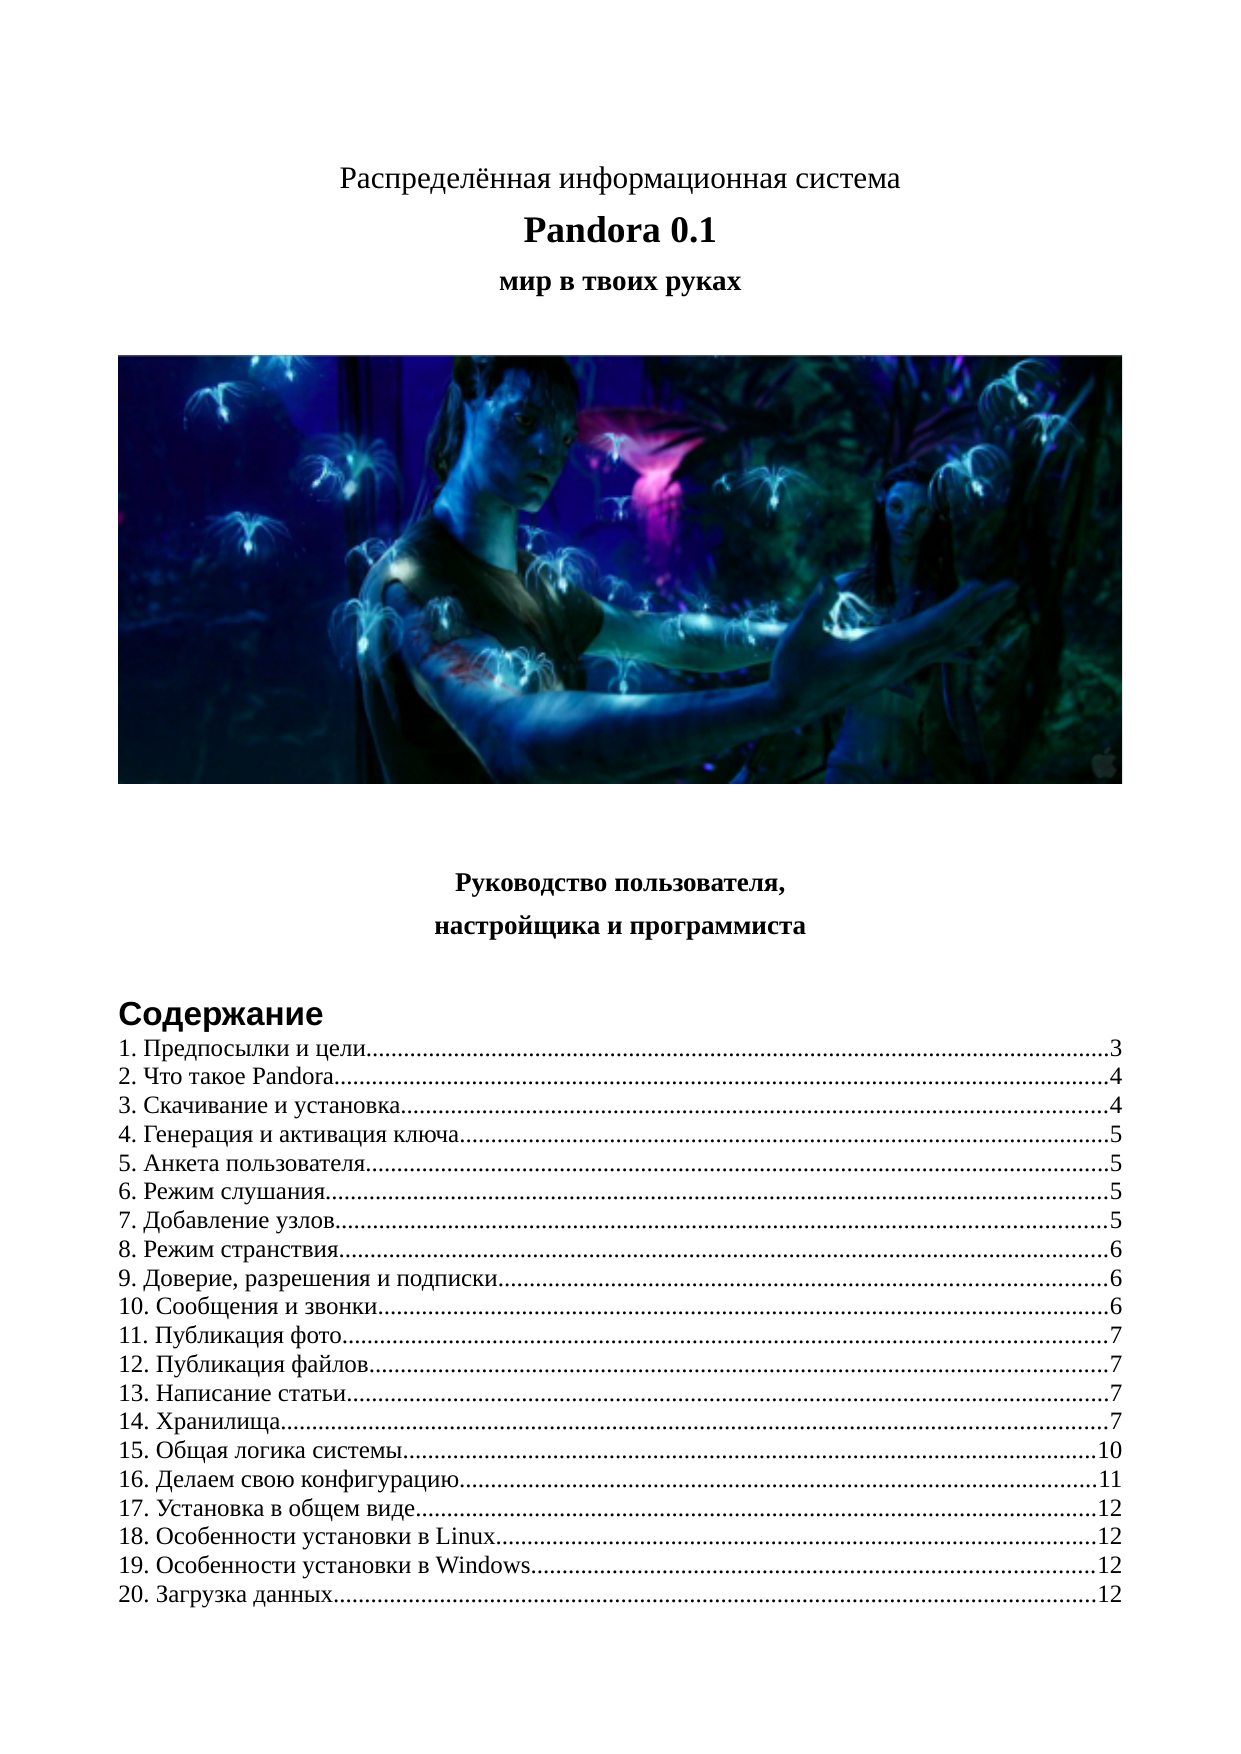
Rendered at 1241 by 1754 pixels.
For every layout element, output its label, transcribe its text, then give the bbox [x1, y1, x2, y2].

text 15. Общая логика системы 10 [118, 1435, 1122, 1464]
text 13. Написание статьи 7 [118, 1378, 1122, 1406]
text 14. Хранилища 7 [118, 1406, 1122, 1435]
text 4. Генерация и активация ключа 5 [118, 1119, 1122, 1148]
text 17. Установка в общем виде 12 [118, 1493, 1122, 1521]
picture [118, 355, 1123, 784]
text мир в твоих руках [118, 263, 1122, 297]
text 16. Делаем свою конфигурацию 11 [118, 1464, 1122, 1493]
text 2. Что такое Pandora 4 [118, 1061, 1122, 1090]
text 6. Режим слушания 5 [118, 1176, 1122, 1205]
text настройщика и программиста [118, 909, 1122, 940]
text 7. Добавление узлов 5 [118, 1205, 1122, 1234]
text 1. Предпосылки и цели 3 [118, 1033, 1122, 1061]
text 5. Анкета пользователя 5 [118, 1148, 1122, 1176]
text 19. Особенности установки в Windows 12 [118, 1550, 1122, 1579]
text Pandora 0.1 [118, 208, 1122, 251]
text 12. Публикация файлов 7 [118, 1349, 1122, 1378]
subtitle Содержание [118, 994, 1122, 1033]
text 9. Доверие, разрешения и подписки 6 [118, 1263, 1122, 1291]
text Распределённая информационная система [118, 159, 1122, 195]
text 10. Cообщения и звонки 6 [118, 1291, 1122, 1320]
text 3. Cкачивание и установка 4 [118, 1090, 1122, 1119]
text 20. Загрузка данных 12 [118, 1579, 1122, 1608]
text 11. Публикация фото 7 [118, 1320, 1122, 1349]
text Руководство пользователя, [118, 866, 1122, 897]
text 8. Режим странствия 6 [118, 1234, 1122, 1263]
text 18. Особенности установки в Linux 12 [118, 1521, 1122, 1550]
